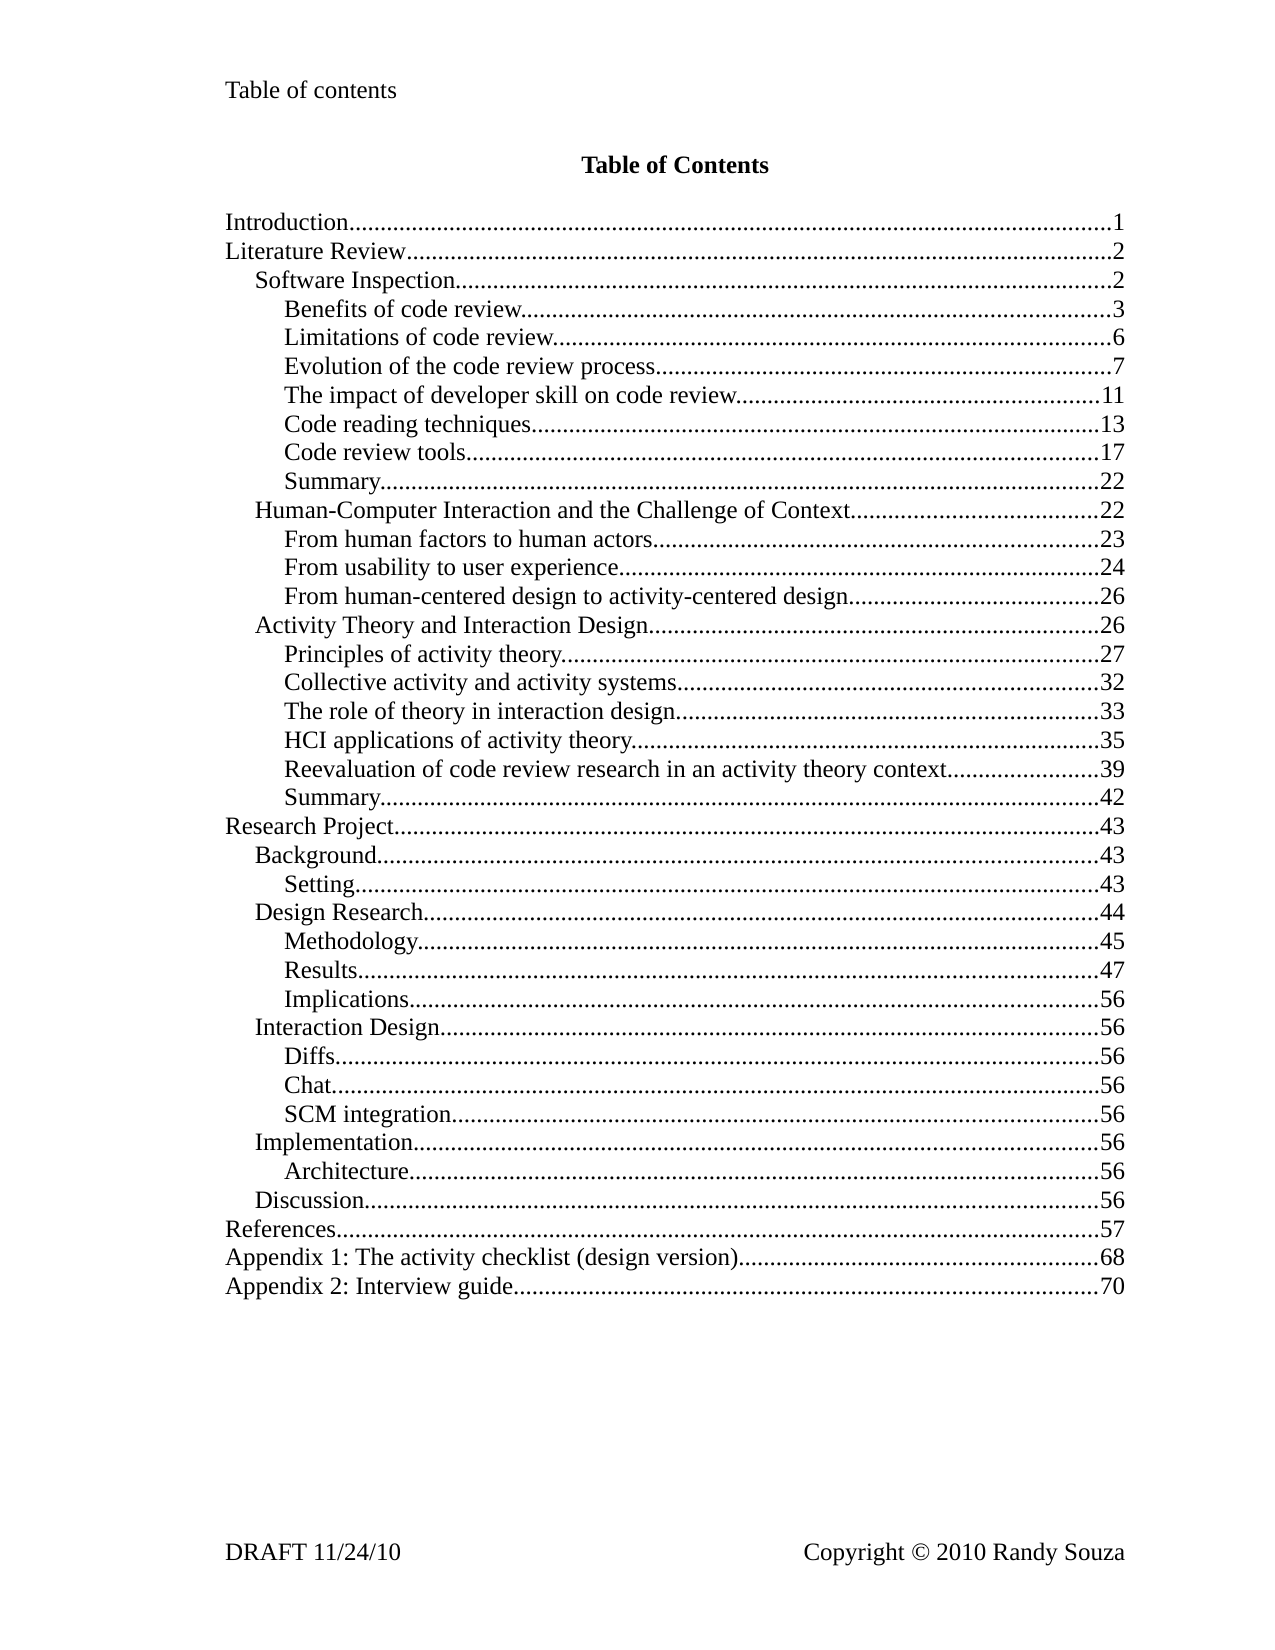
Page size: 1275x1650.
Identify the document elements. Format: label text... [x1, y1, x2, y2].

text Code reading techniques. 13 [284, 409, 1125, 437]
text From usability to user experience. 24 [284, 552, 1125, 581]
text Interaction Design 56 [254, 1012, 1125, 1041]
text Human-Computer Interaction and the Challenge of Context 22 [254, 495, 1125, 524]
text Reevaluation of code review research in an activity theory context. 39 [284, 754, 1125, 782]
text Evolution of the code review process. 7 [284, 351, 1125, 380]
text Setting. 43 [284, 869, 1125, 897]
text Implementation. 56 [254, 1127, 1125, 1156]
text Software Inspection 2 [254, 265, 1125, 294]
text Benefits of code review. 3 [284, 294, 1125, 322]
text Design Research 44 [254, 897, 1125, 926]
text Introduction 1 [225, 207, 1125, 236]
subtitle Table of Contents [225, 150, 1125, 179]
text The impact of developer skill on code review. 11 [284, 380, 1125, 409]
text Activity Theory and Interaction Design 26 [254, 610, 1125, 639]
text Results. 47 [284, 955, 1125, 984]
text From human-centered design to activity-centered design. 26 [284, 581, 1125, 610]
text HCI applications of activity theory. 35 [284, 725, 1125, 754]
text Discussion 56 [254, 1185, 1125, 1214]
text Code review tools. 17 [284, 437, 1125, 466]
text Appendix 2: Interview guide 70 [225, 1271, 1125, 1300]
text Architecture. 56 [284, 1156, 1125, 1185]
text Collective activity and activity systems. 32 [284, 667, 1125, 696]
text Literature Review 2 [225, 236, 1125, 265]
text Research Project 43 [225, 811, 1125, 840]
text Limitations of code review. 6 [284, 322, 1125, 351]
text Methodology. 45 [284, 926, 1125, 955]
text From human factors to human actors. 23 [284, 524, 1125, 552]
text Implications. 56 [284, 984, 1125, 1012]
text Principles of activity theory. 27 [284, 639, 1125, 667]
text Summary. 22 [284, 466, 1125, 495]
text References 57 [225, 1214, 1125, 1242]
text Diffs. 56 [284, 1041, 1125, 1070]
text Chat. 56 [284, 1070, 1125, 1099]
text The role of theory in interaction design. 33 [284, 696, 1125, 725]
text SCM integration. 56 [284, 1099, 1125, 1127]
text Appendix 1: The activity checklist (design version) 68 [225, 1242, 1125, 1271]
text Background 43 [254, 840, 1125, 869]
text Summary. 42 [284, 782, 1125, 811]
